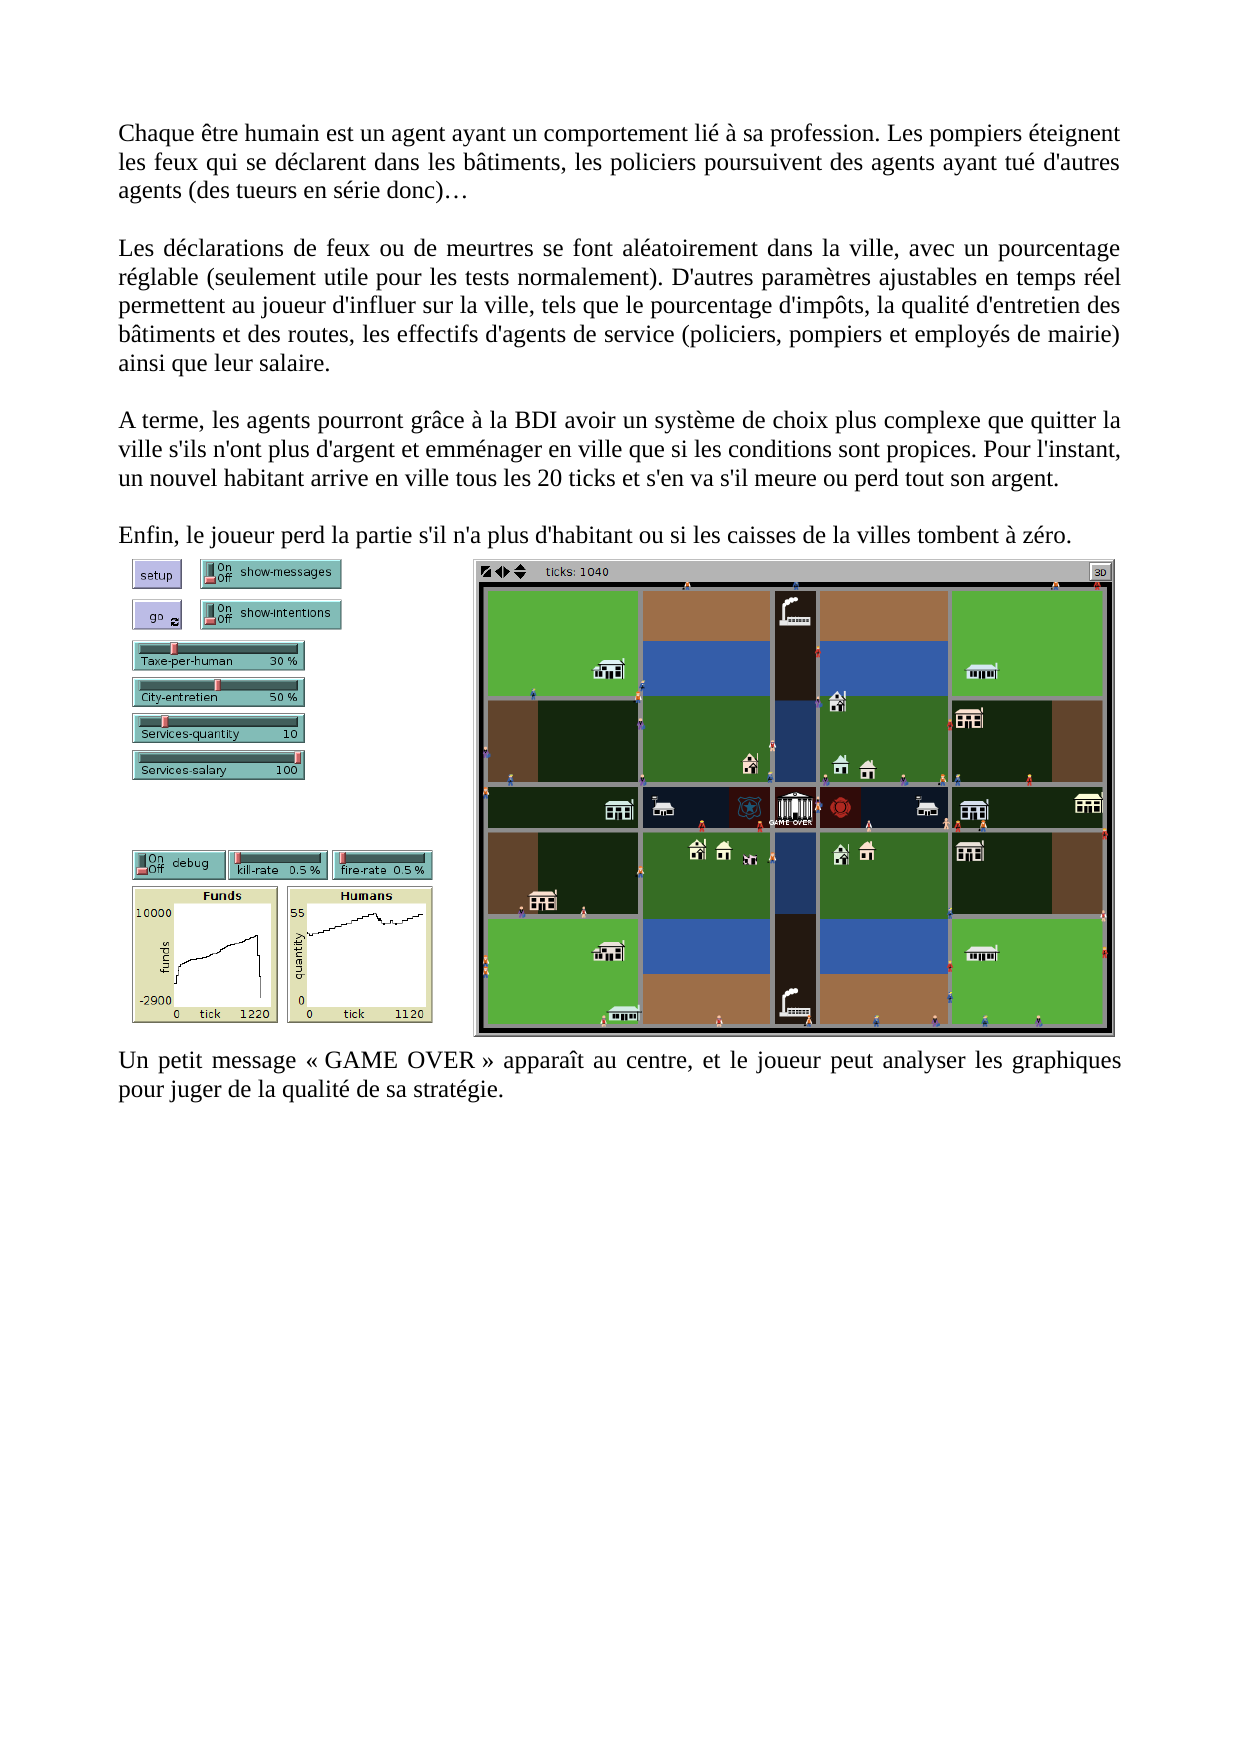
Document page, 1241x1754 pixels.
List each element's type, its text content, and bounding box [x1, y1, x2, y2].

text A terme, les agents pourront grâce à la BDI avoir un système de choix plus complexe que quitter la ville s'ils n'ont plus d'argent et emménager en ville que si les conditions sont propices. Pour l'instant, un nouvel habitant arrive en ville tous les 20 ticks et s'en va s'il meure ou perd tout son argent. [118, 406, 1122, 492]
text Chaque être humain est un agent ayant un comportement lié à sa profession. Les pompiers éteignent les feux qui se déclarent dans les bâtiments, les policiers poursuivent des agents ayant tué d'autres agents (des tueurs en série donc)… [118, 118, 1122, 204]
text Enfin, le joueur perd la partie s'il n'a plus d'habitant ou si les caisses de la villes tombent à zéro. [118, 521, 1122, 549]
text Un petit message « GAME OVER » apparaît au centre, et le joueur peut analyser les graphiques pour juger de la qualité de sa stratégie. [118, 1045, 1122, 1102]
text Les déclarations de feux ou de meurtres se font aléatoirement dans la ville, avec un pourcentage réglable (seulement utile pour les tests normalement). D'autres paramètres ajustables en temps réel permettent au joueur d'influer sur la ville, tels que le pourcentage d'impôts, la qualité d'entretien des bâtiments et des routes, les effectifs d'agents de service (policiers, pompiers et employés de mairie) ainsi que leur salaire. [118, 233, 1122, 377]
picture [118, 549, 1123, 1045]
